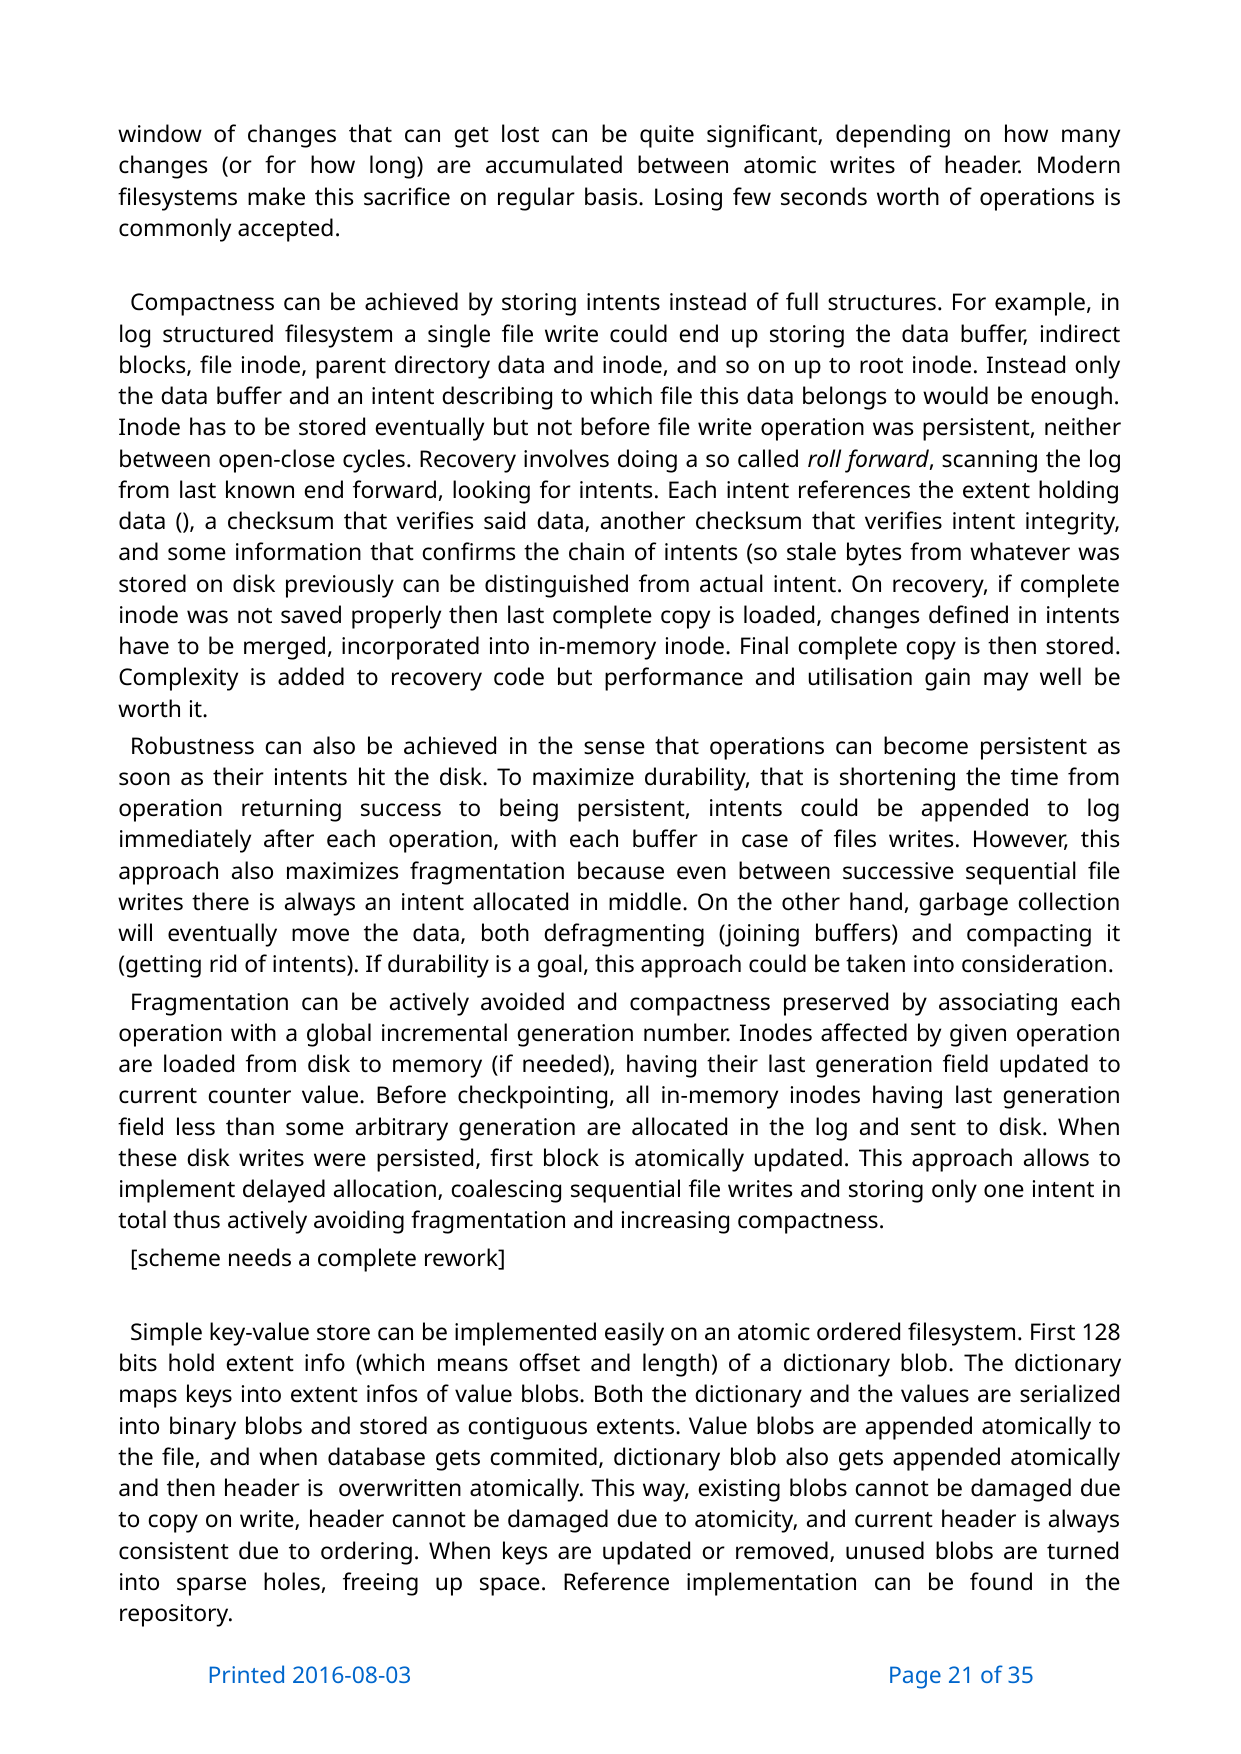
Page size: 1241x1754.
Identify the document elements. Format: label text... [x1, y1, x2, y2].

text [scheme needs a complete rework] [118, 1242, 1122, 1273]
text Robustness can also be achieved in the sense that operations can become persistent as soon as their intents hit the disk. To maximize durability, that is shortening the time from operation returning success to being persistent, intents could be appended to log immediately after each operation, with each buffer in case of files writes. However, this approach also maximizes fragmentation because even between successive sequential file writes there is always an intent allocated in middle. On the other hand, garbage collection will eventually move the data, both defragmenting (joining buffers) and compacting it (getting rid of intents). If durability is a goal, this approach could be taken into consideration. [118, 730, 1122, 980]
text Fragmentation can be actively avoided and compactness preserved by associating each operation with a global incremental generation number. Inodes affected by given operation are loaded from disk to memory (if needed), having their last generation field updated to current counter value. Before checkpointing, all in-memory inodes having last generation field less than some arbitrary generation are allocated in the log and sent to disk. When these disk writes were persisted, first block is atomically updated. This approach allows to implement delayed allocation, coalescing sequential file writes and storing only one intent in total thus actively avoiding fragmentation and increasing compactness. [118, 986, 1122, 1236]
text Simple key-value store can be implemented easily on an atomic ordered filesystem. First 128 bits hold extent info (which means offset and length) of a dictionary blob. The dictionary maps keys into extent infos of value blobs. Both the dictionary and the values are serialized into binary blobs and stored as contiguous extents. Value blobs are appended atomically to the file, and when database gets commited, dictionary blob also gets appended atomically and then header is overwritten atomically. This way, existing blobs cannot be damaged due to copy on write, header cannot be damaged due to atomicity, and current header is always consistent due to ordering. When keys are updated or removed, unused blobs are turned into sparse holes, freeing up space. Reference implementation can be found in the repository. [118, 1316, 1122, 1628]
text Compactness can be achieved by storing intents instead of full structures. For example, in log structured filesystem a single file write could end up storing the data buffer, indirect blocks, file inode, parent directory data and inode, and so on up to root inode. Instead only the data buffer and an intent describing to which file this data belongs to would be enough. Inode has to be stored eventually but not before file write operation was persistent, neither between open-close cycles. Recovery involves doing a so called roll forward, scanning the log from last known end forward, looking for intents. Each intent references the extent holding data (), a checksum that verifies said data, another checksum that verifies intent integrity, and some information that confirms the chain of intents (so stale bytes from whatever was stored on disk previously can be distinguished from actual intent. On recovery, if complete inode was not saved properly then last complete copy is loaded, changes defined in intents have to be merged, incorporated into in-memory inode. Final complete copy is then stored. Complexity is added to recovery code but performance and utilisation gain may well be worth it. [118, 286, 1122, 724]
text window of changes that can get lost can be quite significant, depending on how many changes (or for how long) are accumulated between atomic writes of header. Modern filesystems make this sacrifice on regular basis. Losing few seconds worth of operations is commonly accepted. [118, 118, 1122, 243]
